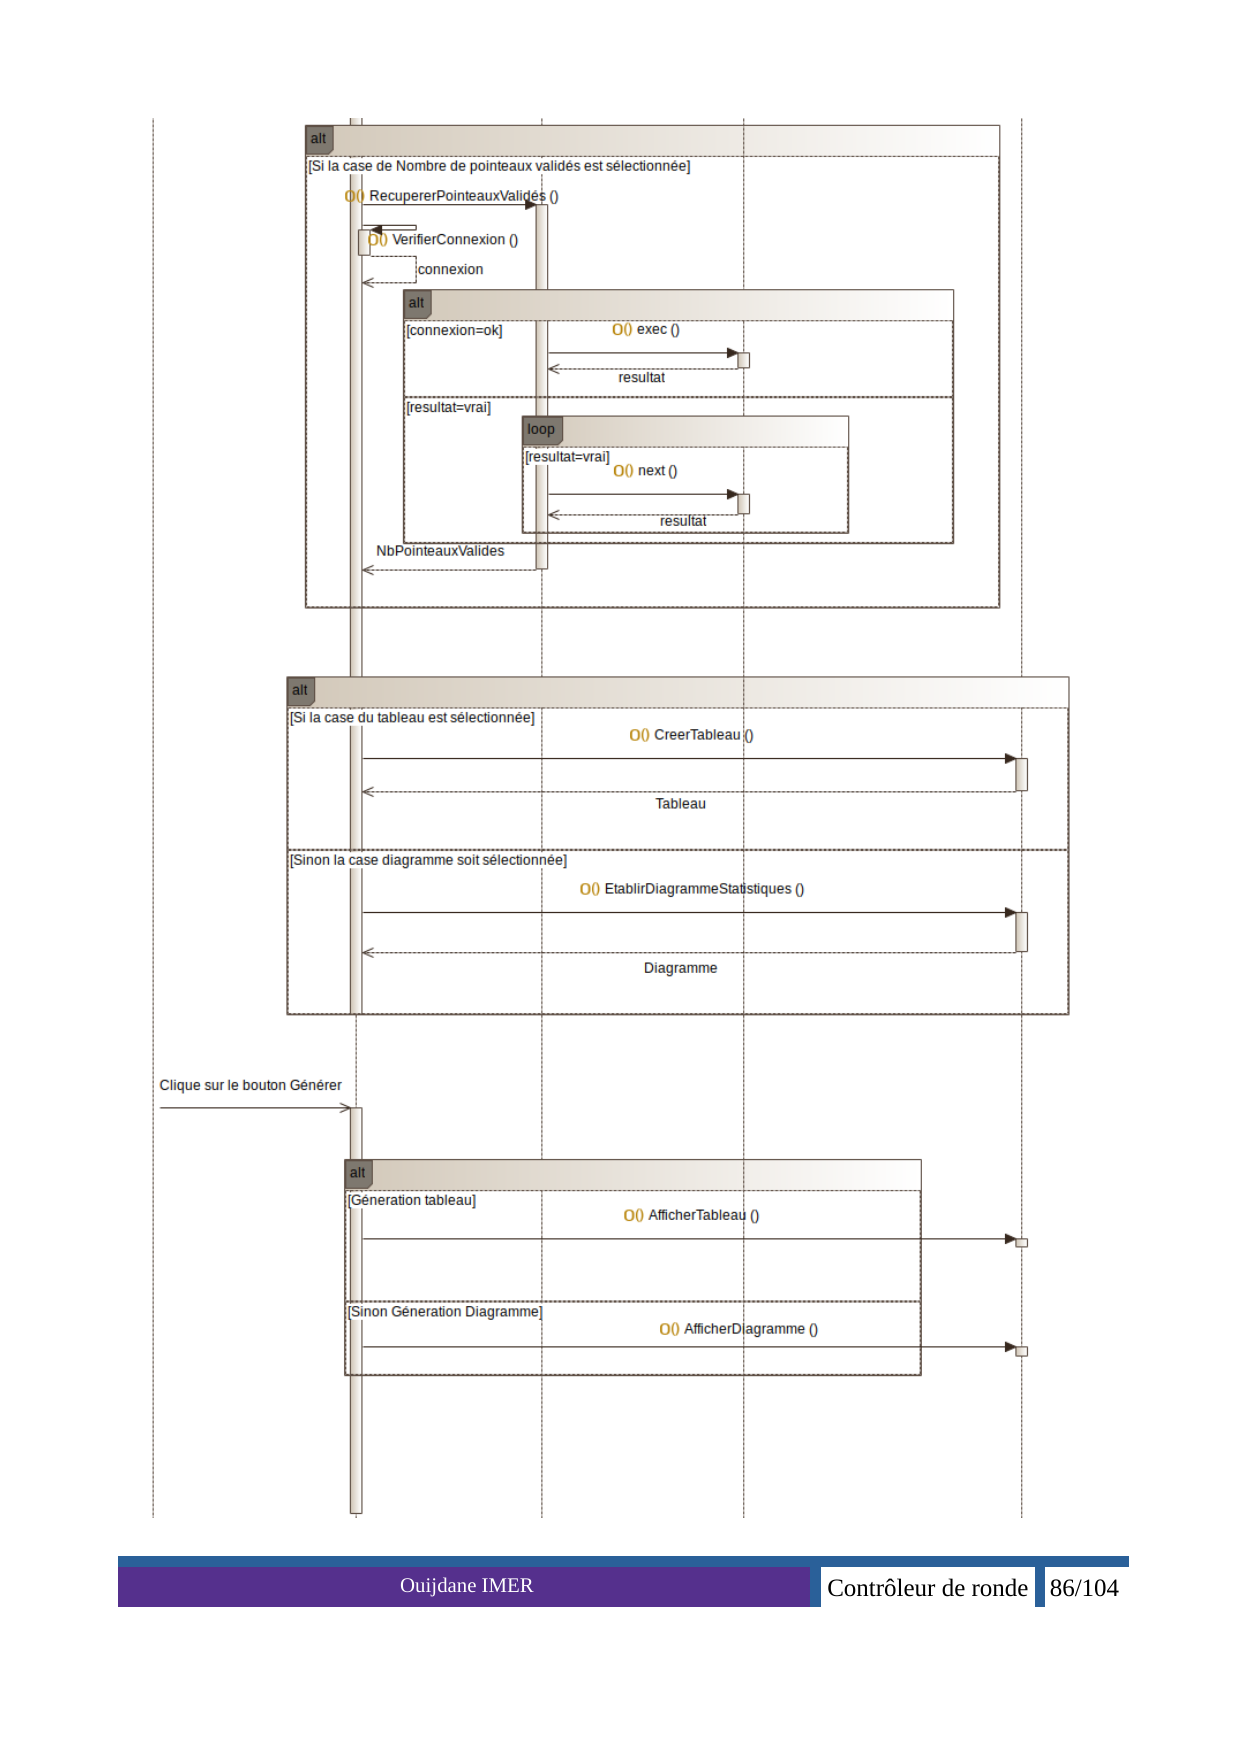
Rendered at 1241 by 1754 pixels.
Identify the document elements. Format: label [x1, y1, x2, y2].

picture [66, 1368, 1125, 1518]
